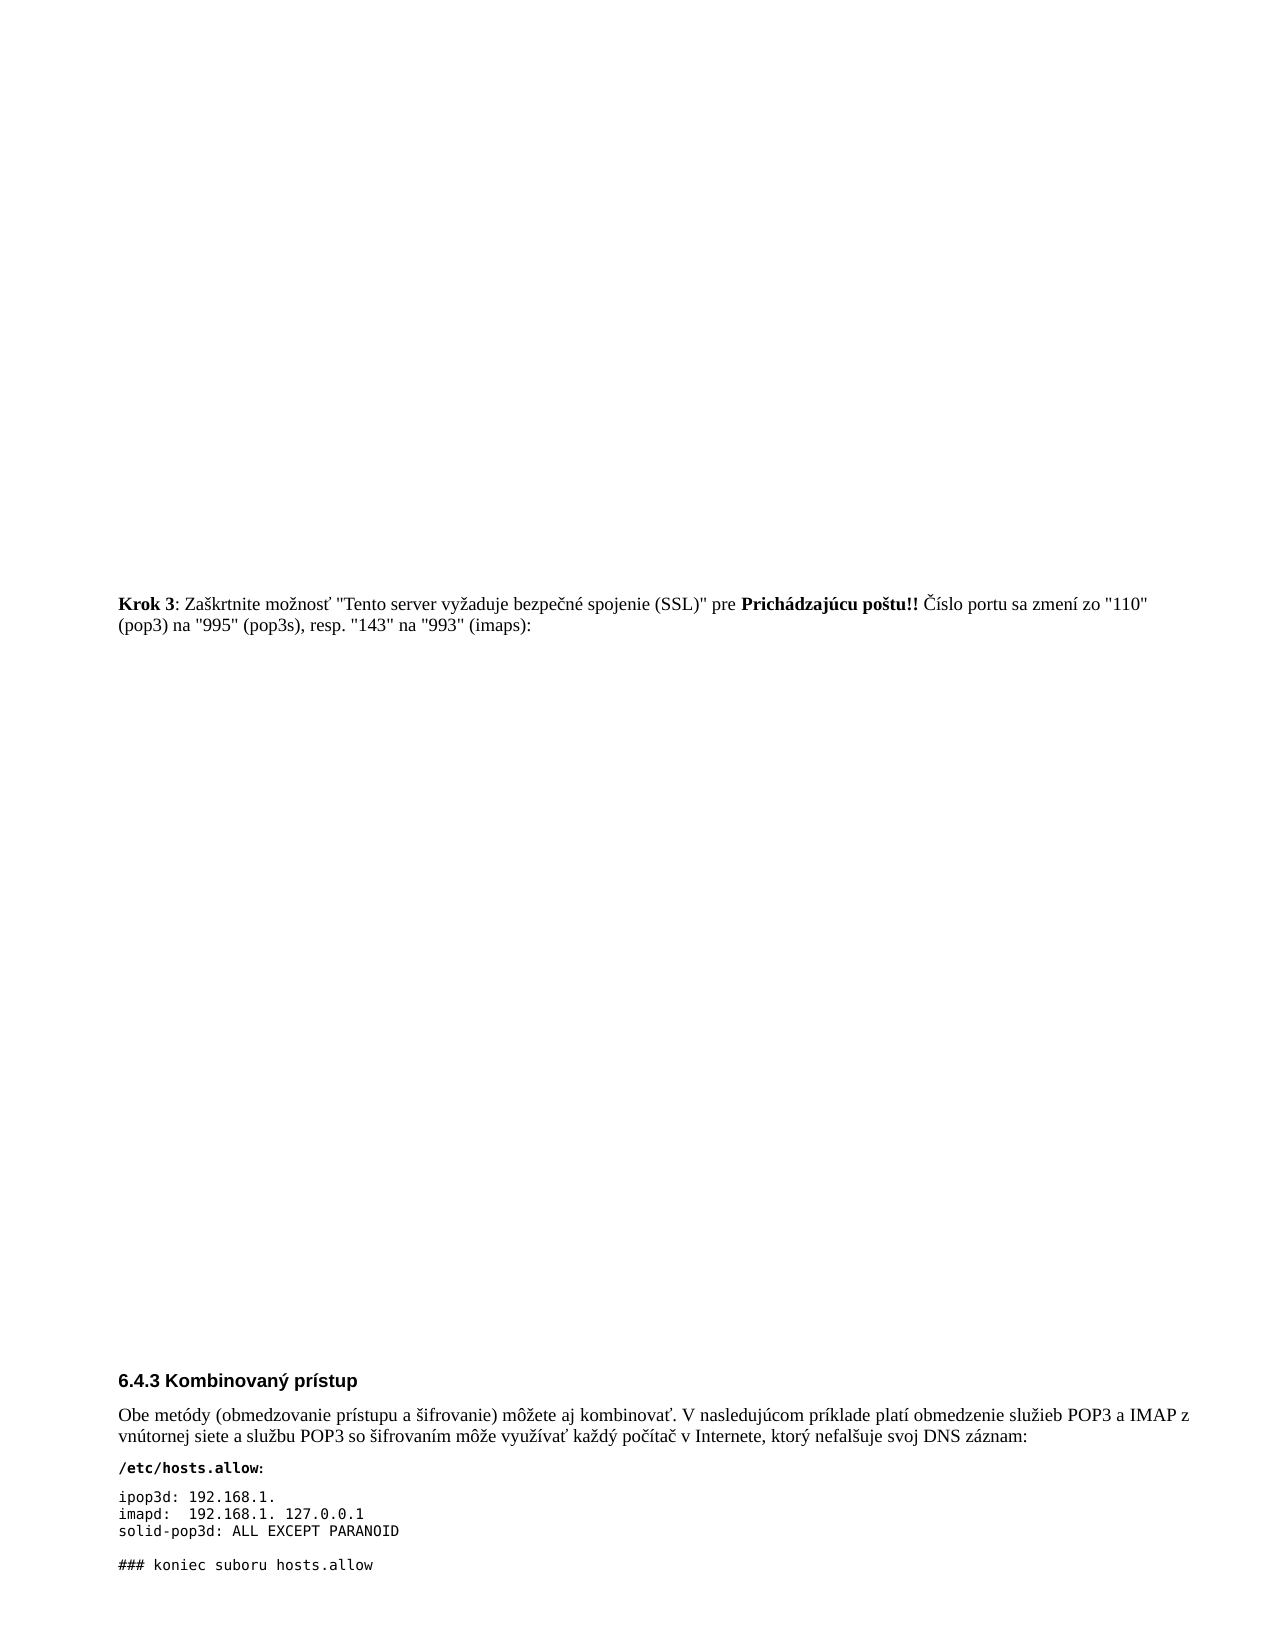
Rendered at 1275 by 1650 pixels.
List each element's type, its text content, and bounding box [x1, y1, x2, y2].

text Obe metódy (obmedzovanie prístupu a šifrovanie) môžete aj kombinovať. V nasledujúcom príklade platí obmedzenie služieb POP3 a IMAP z vnútornej siete a službu POP3 so šifrovaním môže využívať každý počítač v Internete, ktorý nefalšuje svoj DNS záznam: [118, 1404, 1192, 1447]
text solid-pop3d: ALL EXCEPT PARANOID [118, 1523, 1192, 1540]
text ### koniec suboru hosts.allow [118, 1557, 1192, 1574]
text /etc/hosts.allow: [118, 1459, 1192, 1476]
text Krok 3: Zaškrtnite možnosť "Tento server vyžaduje bezpečné spojenie (SSL)" pre Prichádzajúcu poštu!! Číslo portu sa zmení zo "110" (pop3) na "995" (pop3s), resp. "143" na "993" (imaps): [118, 593, 1192, 636]
subtitle 6.4.3 Kombinovaný prístup [118, 1370, 1192, 1391]
text ipop3d: 192.168.1. [118, 1489, 1192, 1506]
text imapd: 192.168.1. 127.0.0.1 [118, 1506, 1192, 1523]
